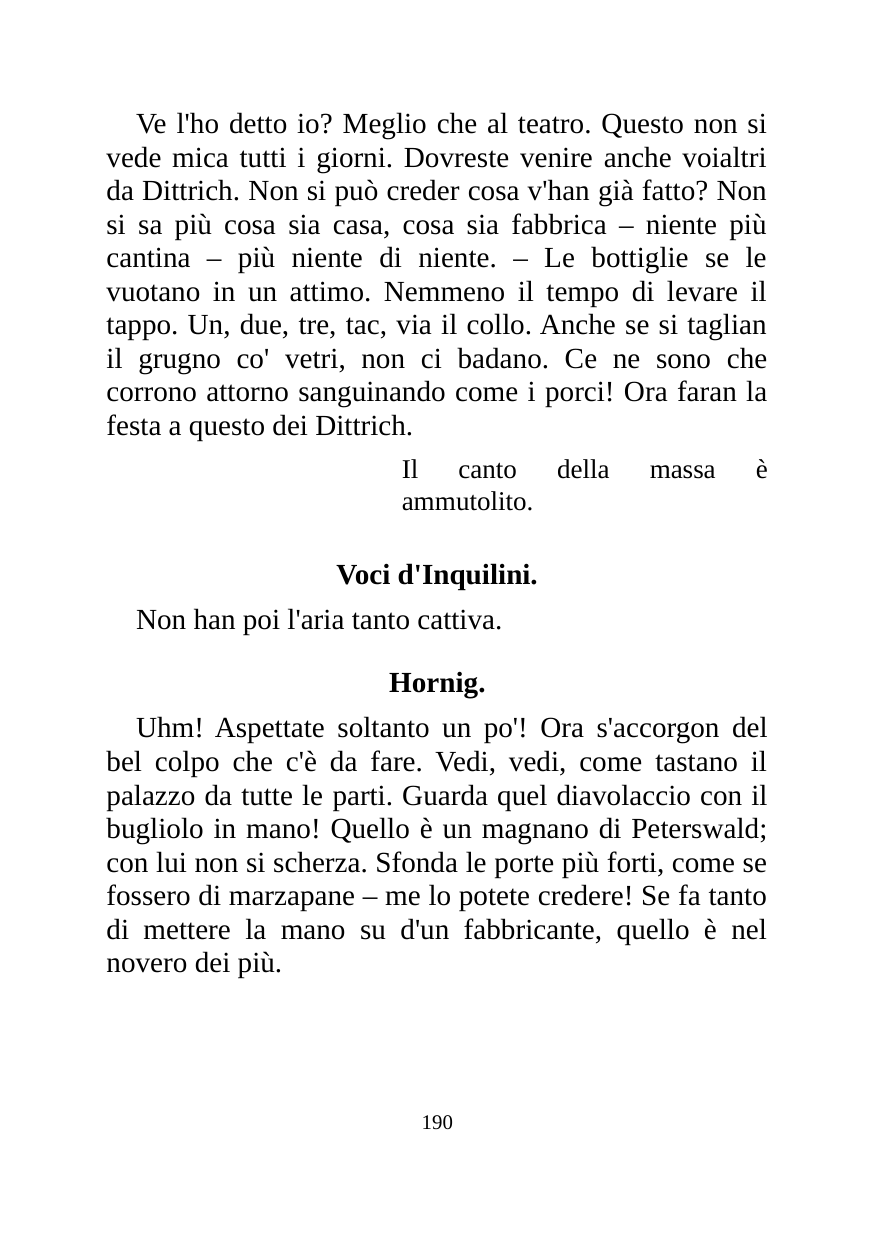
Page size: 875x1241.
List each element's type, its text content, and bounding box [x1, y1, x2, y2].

text Uhm! Aspettate soltanto un po'! Ora s'accorgon del bel colpo che c'è da fare. Vedi, vedi, come tastano il palazzo da tutte le parti. Guarda quel diavolaccio con il bugliolo in mano! Quello è un magnano di Peterswald; con lui non si scherza. Sfonda le porte più forti, come se fossero di marzapane – me lo potete credere! Se fa tanto di mettere la mano su d'un fabbricante, quello è nel novero dei più. [106, 711, 768, 979]
text Voci d'Inquilini. [106, 557, 768, 591]
text Il canto della massa è ammutolito. [402, 453, 768, 516]
text Ve l'ho detto io? Meglio che al teatro. Questo non si vede mica tutti i giorni. Dovreste venire anche voialtri da Dittrich. Non si può creder cosa v'han già fatto? Non si sa più cosa sia casa, cosa sia fabbrica – niente più cantina – più niente di niente. – Le bottiglie se le vuotano in un attimo. Nemmeno il tempo di levare il tappo. Un, due, tre, tac, via il collo. Anche se si taglian il grugno co' vetri, non ci badano. Ce ne sono che corrono attorno sanguinando come i porci! Ora faran la festa a questo dei Dittrich. [106, 106, 768, 442]
text Non han poi l'aria tanto cattiva. [106, 602, 768, 636]
text Hornig. [106, 665, 768, 699]
